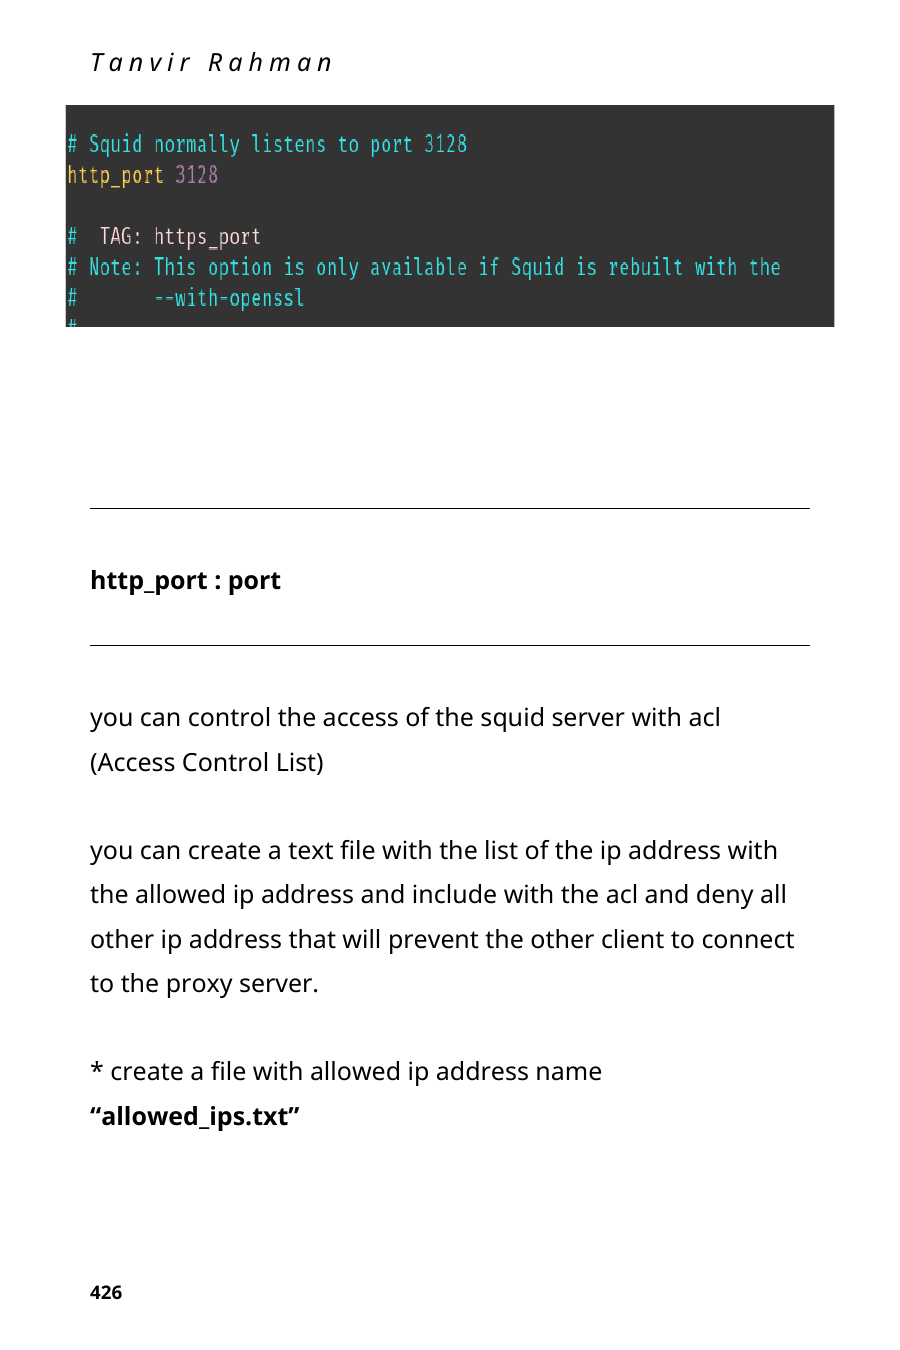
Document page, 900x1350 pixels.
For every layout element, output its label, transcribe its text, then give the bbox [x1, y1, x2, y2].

text you can control the access of the squid server with acl (Access Control List) [90, 700, 810, 778]
text you can create a text file with the list of the ip address with the allowed ip address and include with the acl and deny all other ip address that will prevent the other client to connect to the proxy server. [90, 833, 810, 999]
text * create a file with allowed ip address name “allowed_ips.txt” [90, 1054, 810, 1132]
picture [65, 105, 835, 327]
text http_port : port [90, 563, 810, 597]
